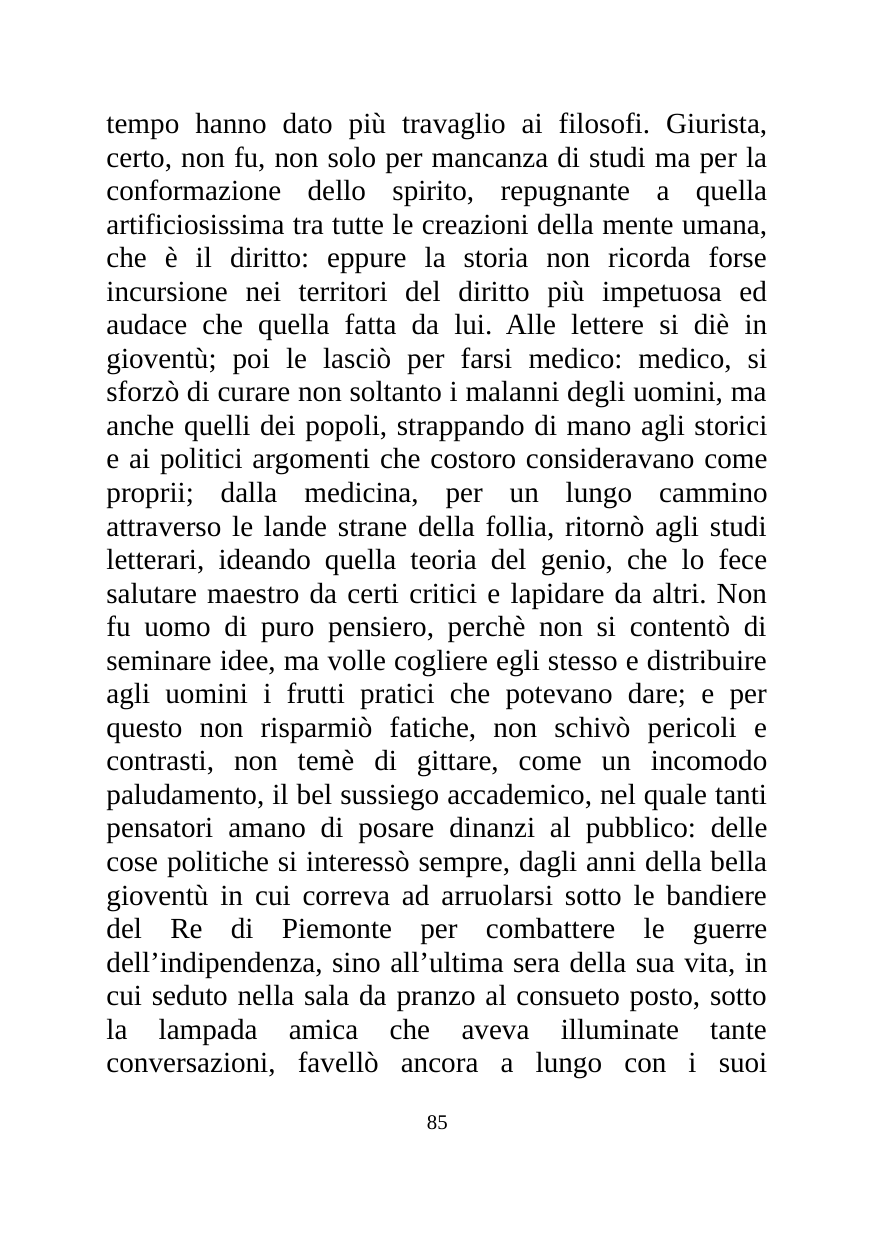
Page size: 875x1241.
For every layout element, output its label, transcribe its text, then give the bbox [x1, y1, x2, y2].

text tempo hanno dato più travaglio ai filosofi. Giurista, certo, non fu, non solo per mancanza di studi ma per la conformazione dello spirito, repugnante a quella artificiosissima tra tutte le creazioni della mente umana, che è il diritto: eppure la storia non ricorda forse incursione nei territori del diritto più impetuosa ed audace che quella fatta da lui. Alle lettere si diè in gioventù; poi le lasciò per farsi medico: medico, si sforzò di curare non soltanto i malanni degli uomini, ma anche quelli dei popoli, strappando di mano agli storici e ai politici argomenti che costoro consideravano come proprii; dalla medicina, per un lungo cammino attraverso le lande strane della follia, ritornò agli studi letterari, ideando quella teoria del genio, che lo fece salutare maestro da certi critici e lapidare da altri. Non fu uomo di puro pensiero, perchè non si contentò di seminare idee, ma volle cogliere egli stesso e distribuire agli uomini i frutti pratici che potevano dare; e per questo non risparmiò fatiche, non schivò pericoli e contrasti, non temè di gittare, come un incomodo paludamento, il bel sussiego accademico, nel quale tanti pensatori amano di posare dinanzi al pubblico: delle cose politiche si interessò sempre, dagli anni della bella gioventù in cui correva ad arruolarsi sotto le bandiere del Re di Piemonte per combattere le guerre dell’indipendenza, sino all’ultima sera della sua vita, in cui seduto nella sala da pranzo al consueto posto, sotto la lampada amica che aveva illuminate tante conversazioni, favellò ancora a lungo con i suoi [106, 106, 768, 1079]
